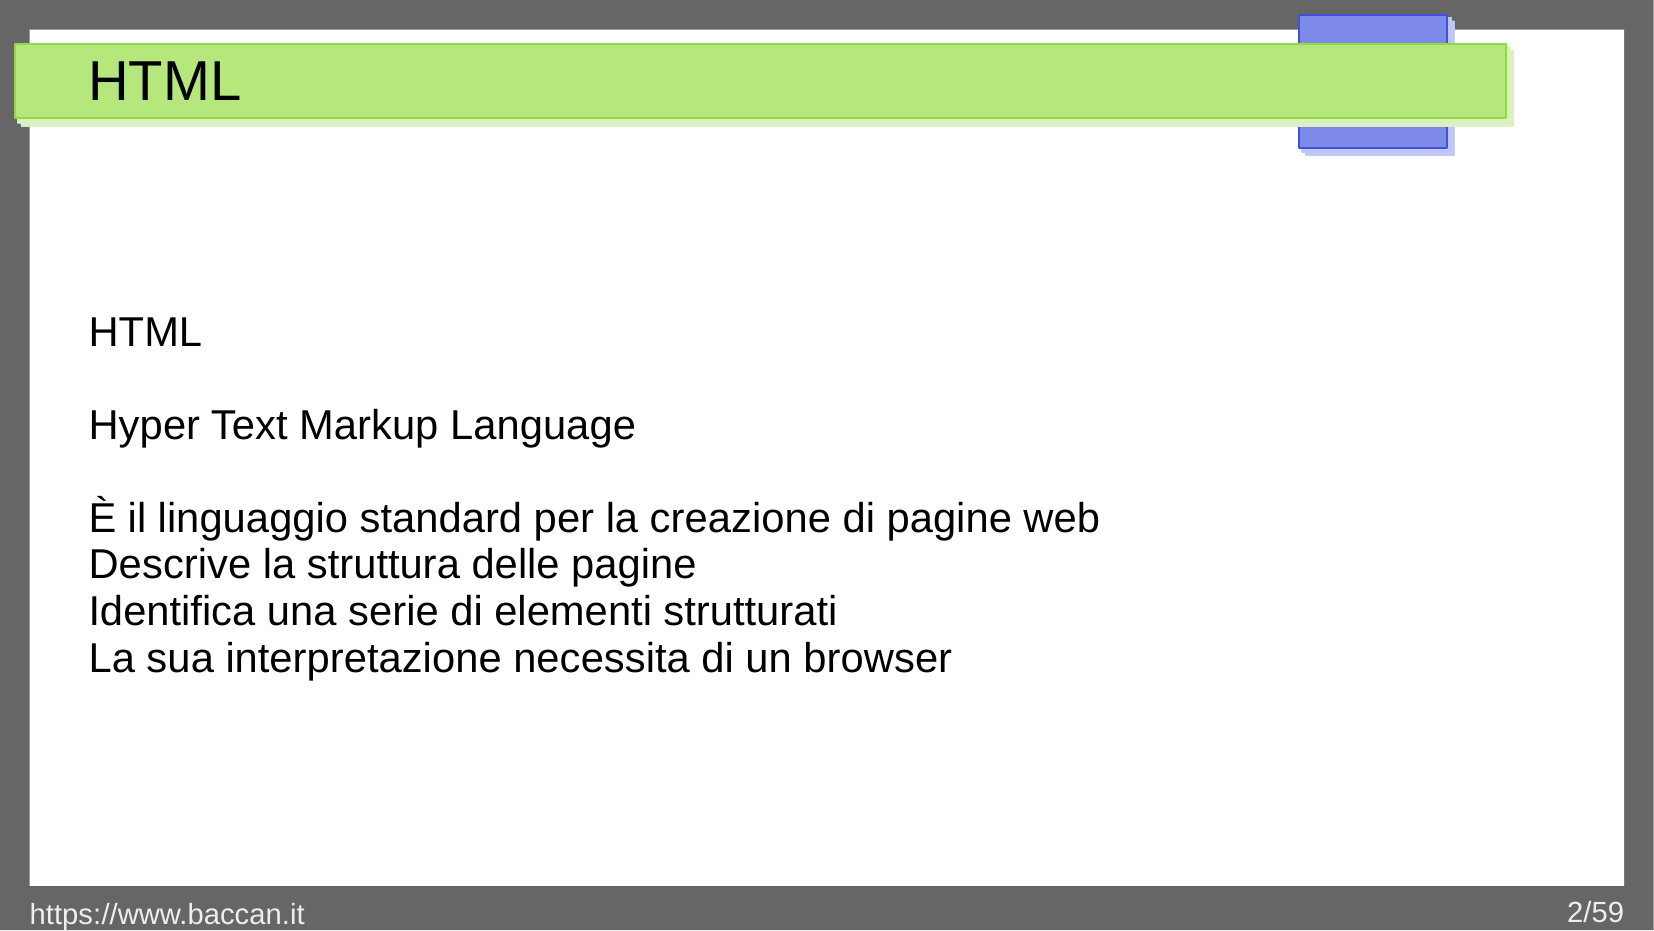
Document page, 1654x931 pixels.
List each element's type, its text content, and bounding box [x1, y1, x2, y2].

text_box HTML Hyper Text Markup Language È il linguaggio standard per la creazione di pagine web Descrive la struttura delle pagine Identifica una serie di elementi strutturati La sua interpretazione necessita di un browser [88, 169, 1565, 821]
title HTML [88, 44, 1506, 119]
